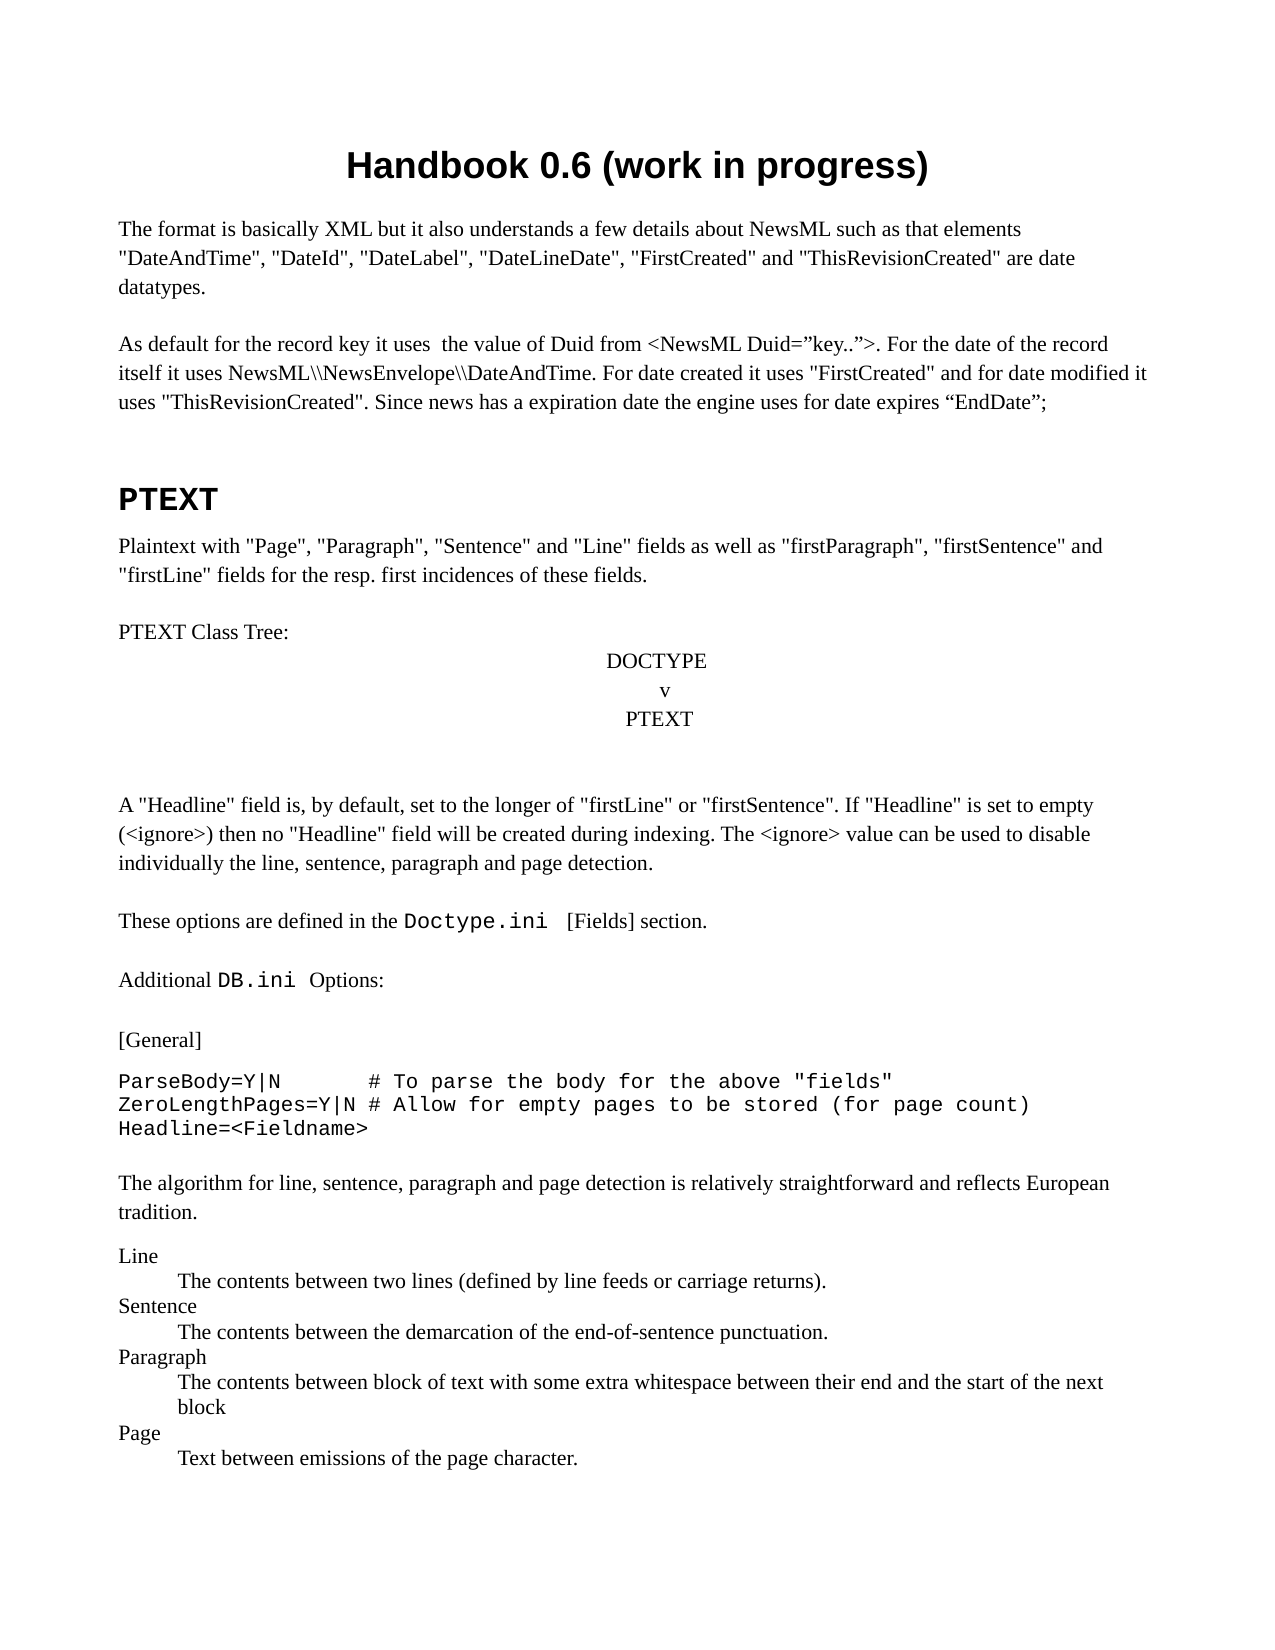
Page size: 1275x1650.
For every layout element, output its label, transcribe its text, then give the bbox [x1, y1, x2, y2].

list The contents between block of text with some extra whitespace between their end and the start of the next block [177, 1369, 1157, 1419]
text These options are defined in the Doctype.ini [Fields] section. [118, 908, 1157, 935]
list The contents between the demarcation of the end-of-sentence punctuation. [177, 1319, 1157, 1344]
text PTEXT [118, 706, 1157, 731]
subtitle Sentence [118, 1293, 1157, 1319]
list Text between emissions of the page character. [177, 1445, 1157, 1470]
text [General] [118, 1027, 1157, 1052]
subtitle PTEXT [118, 482, 1157, 520]
text The format is basically XML but it also understands a few details about NewsML such as that elements "DateAndTime", "DateId", "DateLabel", "DateLineDate", "FirstCreated" and "ThisRevisionCreated" are date datatypes. [118, 216, 1157, 299]
text v [118, 677, 1157, 702]
text Additional DB.ini Options: [118, 967, 1157, 994]
text The algorithm for line, sentence, paragraph and page detection is relatively straightforward and reflects European tradition. [118, 1170, 1157, 1224]
subtitle Line [118, 1243, 1157, 1268]
text DOCTYPE [118, 648, 1157, 673]
text As default for the record key it uses the value of Duid from <NewsML Duid=”key..”>. For the date of the record itself it uses NewsML\\NewsEnvelope\\DateAndTime. For date created it uses "FirstCreated" and for date modified it uses "ThisRevisionCreated". Since news has a expiration date the engine uses for date expires “EndDate”; [118, 331, 1157, 414]
text ZeroLengthPages=Y|N # Allow for empty pages to be stored (for page count) [118, 1094, 1157, 1118]
text Headline=<Fieldname> [118, 1118, 1157, 1142]
subtitle Paragraph [118, 1344, 1157, 1369]
text A "Headline" field is, by default, set to the longer of "firstLine" or "firstSentence". If "Headline" is set to empty (<ignore>) then no "Headline" field will be created during indexing. The <ignore> value can be used to disable individually the line, sentence, paragraph and page detection. [118, 792, 1157, 875]
text Plaintext with "Page", "Paragraph", "Sentence" and "Line" fields as well as "firstParagraph", "firstSentence" and "firstLine" fields for the resp. first incidences of these fields. [118, 533, 1157, 587]
text PTEXT Class Tree: [118, 619, 1157, 644]
list The contents between two lines (defined by line feeds or carriage returns). [177, 1268, 1157, 1293]
text ParseBody=Y|N # To parse the body for the above "fields" [118, 1071, 1157, 1094]
subtitle Page [118, 1419, 1157, 1445]
